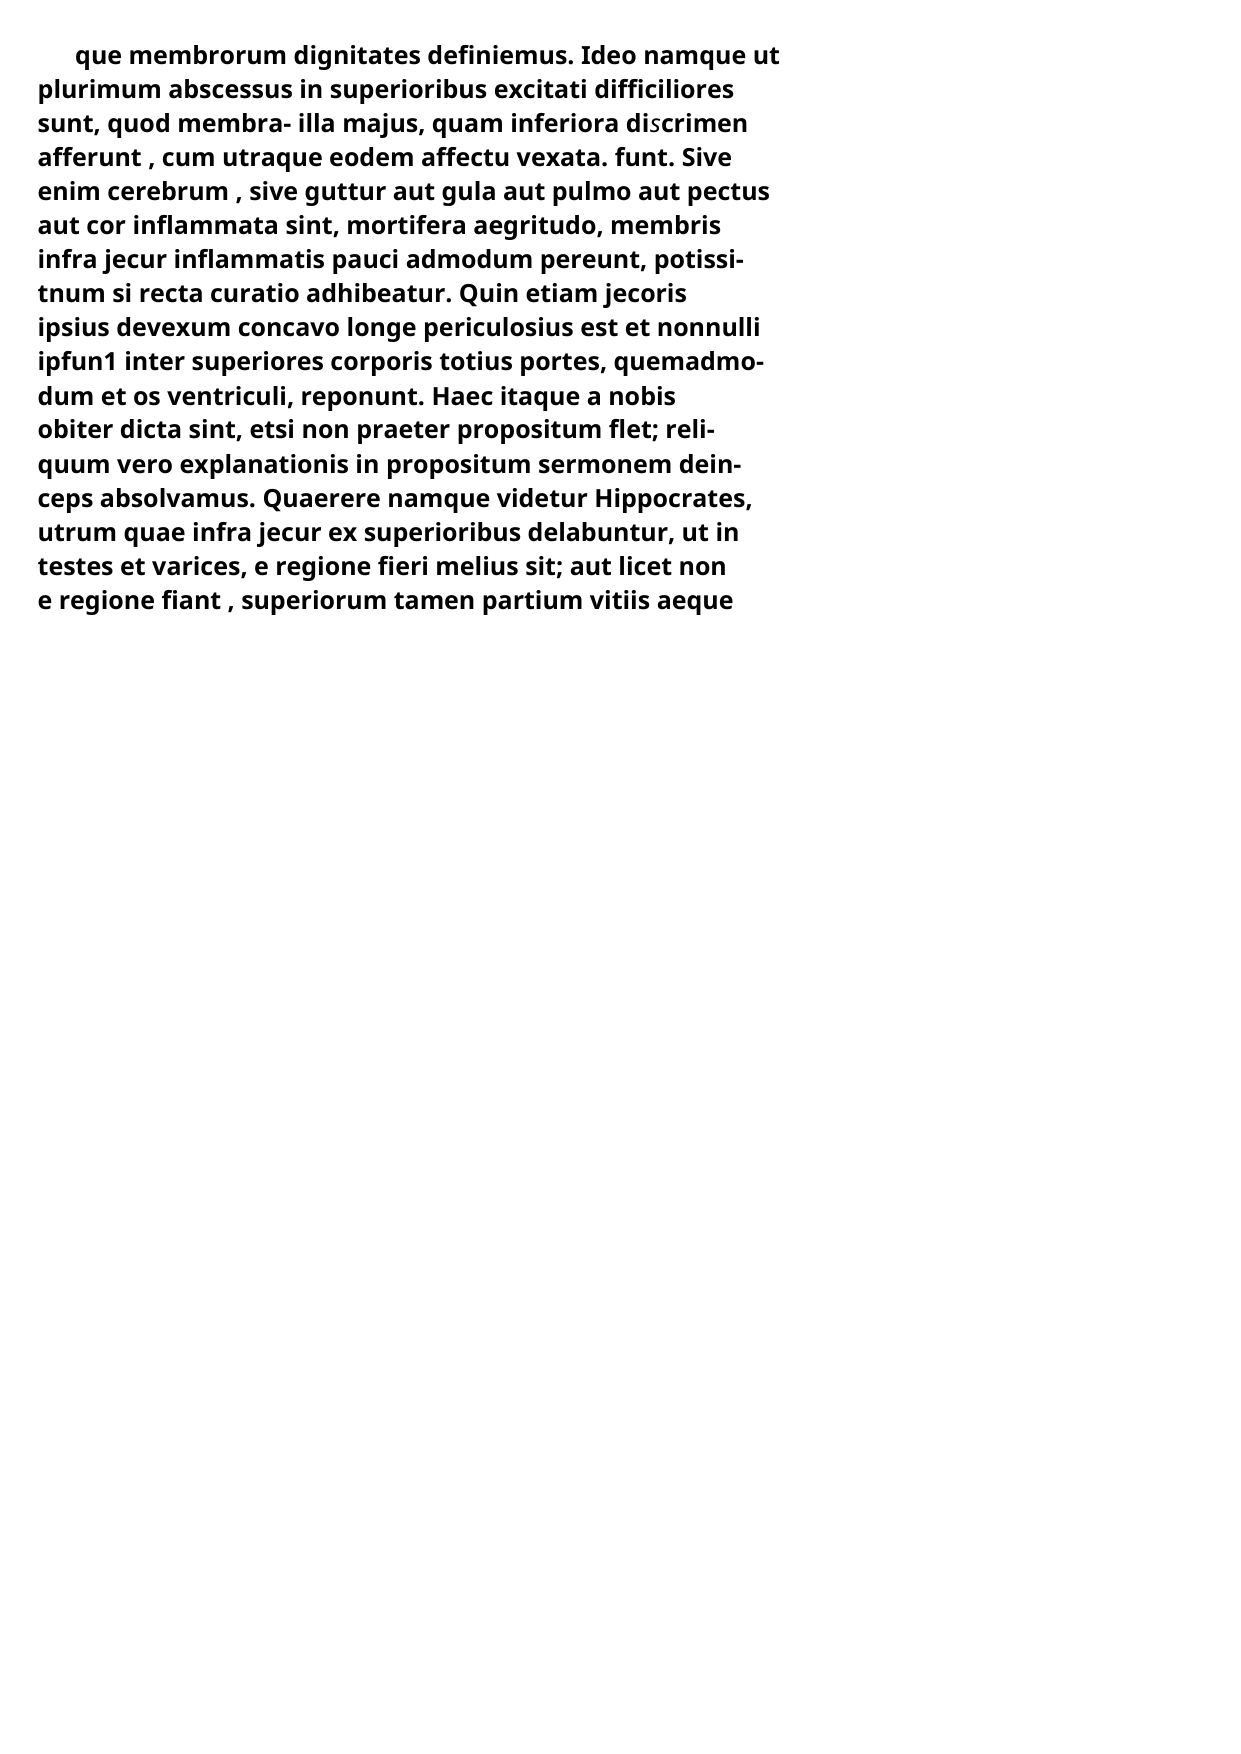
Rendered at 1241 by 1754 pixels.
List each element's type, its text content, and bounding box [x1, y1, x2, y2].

text que membrorum dignitates definiemus. Ideo namque ut plurimum abscessus in superioribus excitati difficiliores sunt, quod membra- illa majus, quam inferiora discrimen afferunt , cum utraque eodem affectu vexata. funt. Sive enim cerebrum , sive guttur aut gula aut pulmo aut pectus aut cor inflammata sint, mortifera aegritudo, membris infra jecur inflammatis pauci admodum pereunt, potissi- tnum si recta curatio adhibeatur. Quin etiam jecoris ipsius devexum concavo longe periculosius est et nonnulli ipfun1 inter superiores corporis totius portes, quemadmo- dum et os ventriculi, reponunt. Haec itaque a nobis obiter dicta sint, etsi non praeter propositum flet; reli- quum vero explanationis in propositum sermonem dein- ceps absolvamus. Quaerere namque videtur Hippocrates, utrum quae infra jecur ex superioribus delabuntur, ut in testes et varices, e regione fieri melius sit; aut licet non e regione fiant , superiorum tamen partium vitiis aeque [37, 37, 1203, 617]
